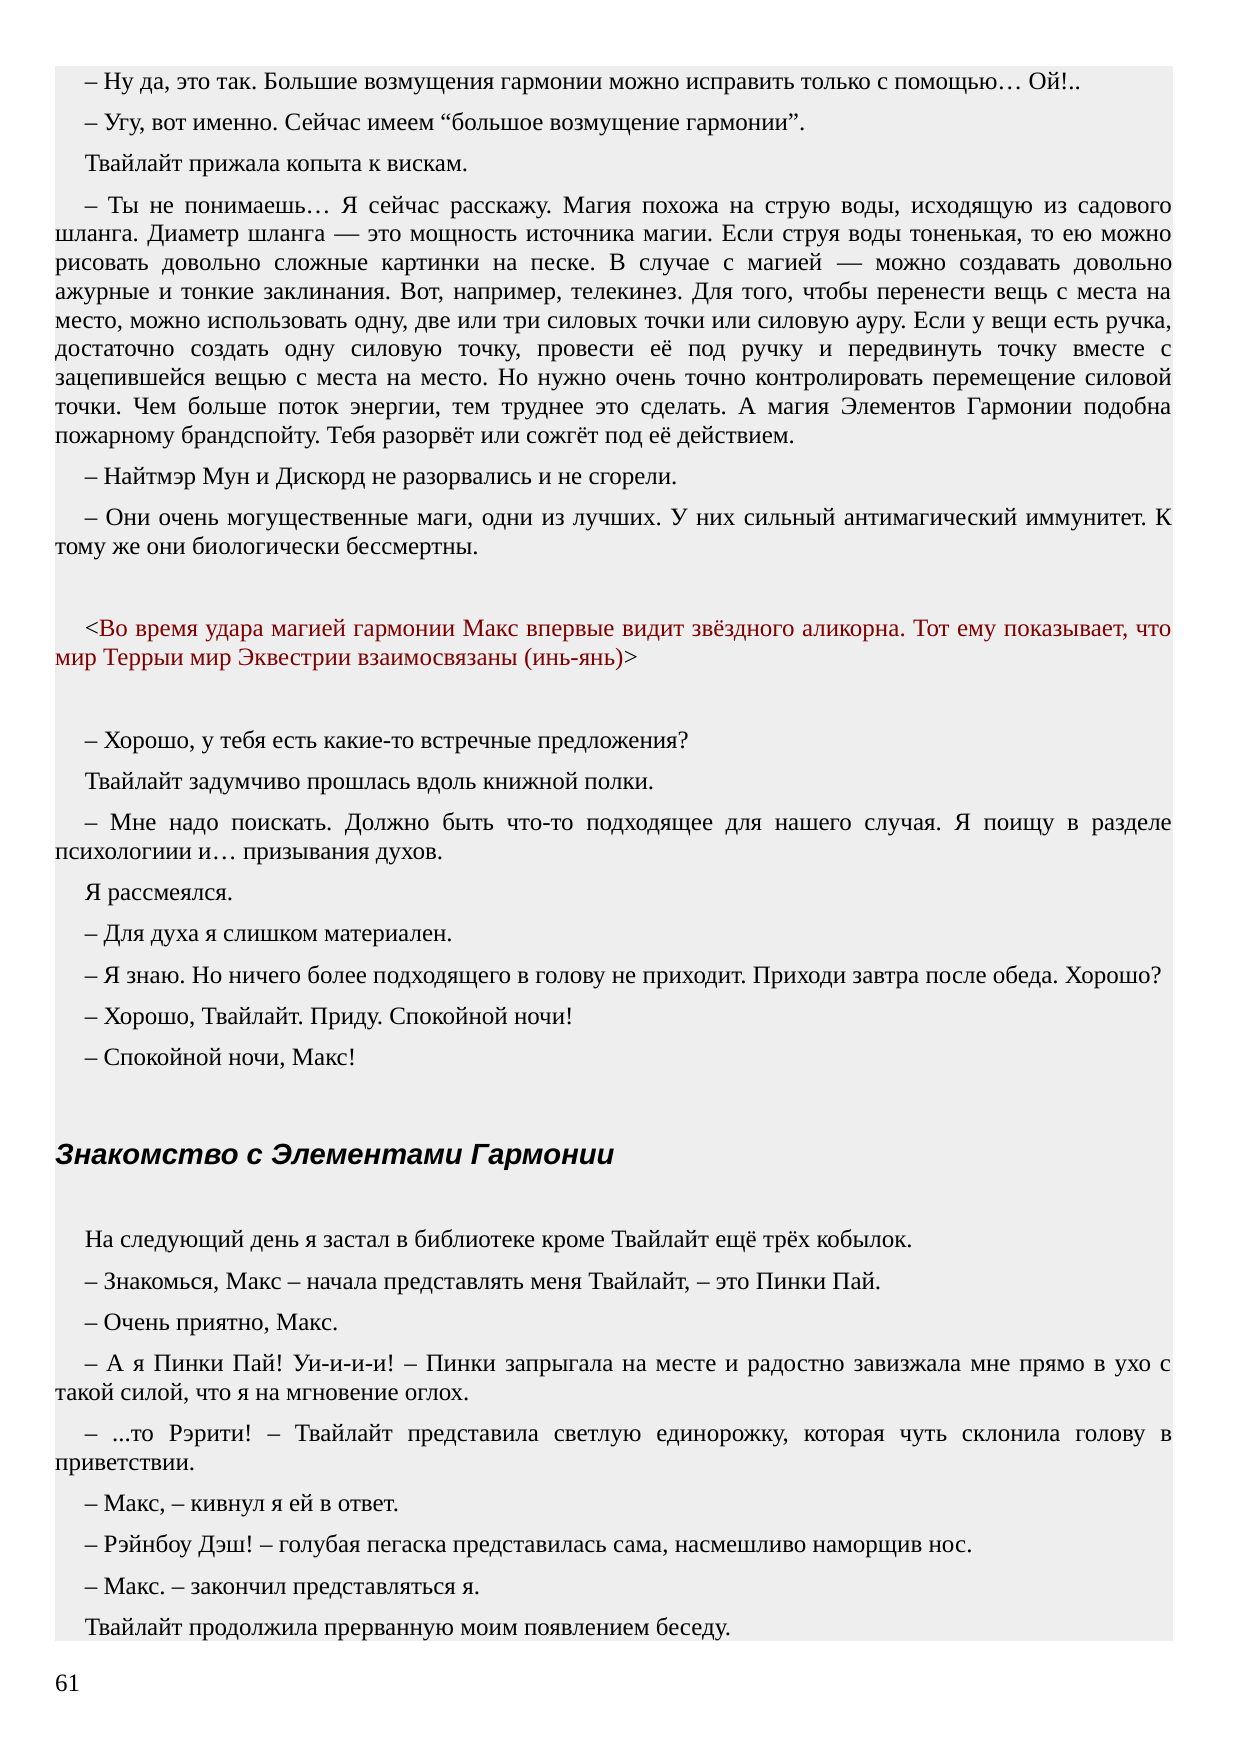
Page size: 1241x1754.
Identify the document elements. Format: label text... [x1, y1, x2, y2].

text – Найтмэр Мун и Дискорд не разорвались и не сгорели. [55, 461, 1173, 490]
text Твайлайт продолжила прерванную моим появлением беседу. [55, 1612, 1173, 1641]
text <Во время удара магией гармонии Макс впервые видит звёздного аликорна. Тот ему показывает, что мир Террыи мир Эквестрии взаимосвязаны (инь-янь)> [55, 613, 1173, 671]
subtitle Знакомство с Элементами Гармонии [55, 1137, 1173, 1171]
text – Угу, вот именно. Сейчас имеем “большое возмущение гармонии”. [55, 107, 1173, 136]
text – Я знаю. Но ничего более подходящего в голову не приходит. Приходи завтра после обеда. Хорошо? [55, 960, 1173, 988]
text – Спокойной ночи, Макс! [55, 1042, 1173, 1071]
text – Рэйнбоу Дэш! – голубая пегаска представилась сама, насмешливо наморщив нос. [55, 1529, 1173, 1558]
text – Ты не понимаешь… Я сейчас расскажу. Магия похожа на струю воды, исходящую из садового шланга. Диаметр шланга — это мощность источника магии. Если струя воды тоненькая, то ею можно рисовать довольно сложные картинки на песке. В случае с магией — можно создавать довольно ажурные и тонкие заклинания. Вот, например, телекинез. Для того, чтобы перенести вещь с места на место, можно использовать одну, две или три силовых точки или силовую ауру. Если у вещи есть ручка, достаточно создать одну силовую точку, провести её под ручку и передвинуть точку вместе с зацепившейся вещью с места на место. Но нужно очень точно контролировать перемещение силовой точки. Чем больше поток энергии, тем труднее это сделать. А магия Элементов Гармонии подобна пожарному брандспойту. Тебя разорвёт или сожгёт под её действием. [55, 190, 1173, 448]
text Твайлайт задумчиво прошлась вдоль книжной полки. [55, 766, 1173, 795]
text – Ну да, это так. Большие возмущения гармонии можно исправить только с помощью… Ой!.. [55, 66, 1173, 95]
text Я рассмеялся. [55, 877, 1173, 906]
text – Макс. – закончил представляться я. [55, 1571, 1173, 1599]
text Твайлайт прижала копыта к вискам. [55, 148, 1173, 177]
text – А я Пинки Пай! Уи-и-и-и! – Пинки запрыгала на месте и радостно завизжала мне прямо в ухо с такой силой, что я на мгновение оглох. [55, 1348, 1173, 1406]
text – Они очень могущественные маги, одни из лучших. У них сильный антимагический иммунитет. К тому же они биологически бессмертны. [55, 502, 1173, 560]
text На следующий день я застал в библиотеке кроме Твайлайт ещё трёх кобылок. [55, 1224, 1173, 1253]
text – Для духа я слишком материален. [55, 918, 1173, 947]
text – ...то Рэрити! – Твайлайт представила светлую единорожку, которая чуть склонила голову в приветствии. [55, 1418, 1173, 1476]
text – Знакомься, Макс – начала представлять меня Твайлайт, – это Пинки Пай. [55, 1266, 1173, 1294]
text – Очень приятно, Макс. [55, 1307, 1173, 1336]
text – Макс, – кивнул я ей в ответ. [55, 1488, 1173, 1517]
text – Мне надо поискать. Должно быть что-то подходящее для нашего случая. Я поищу в разделе психологиии и… призывания духов. [55, 807, 1173, 865]
text – Хорошо, Твайлайт. Приду. Спокойной ночи! [55, 1001, 1173, 1030]
text – Хорошо, у тебя есть какие-то встречные предложения? [55, 725, 1173, 753]
